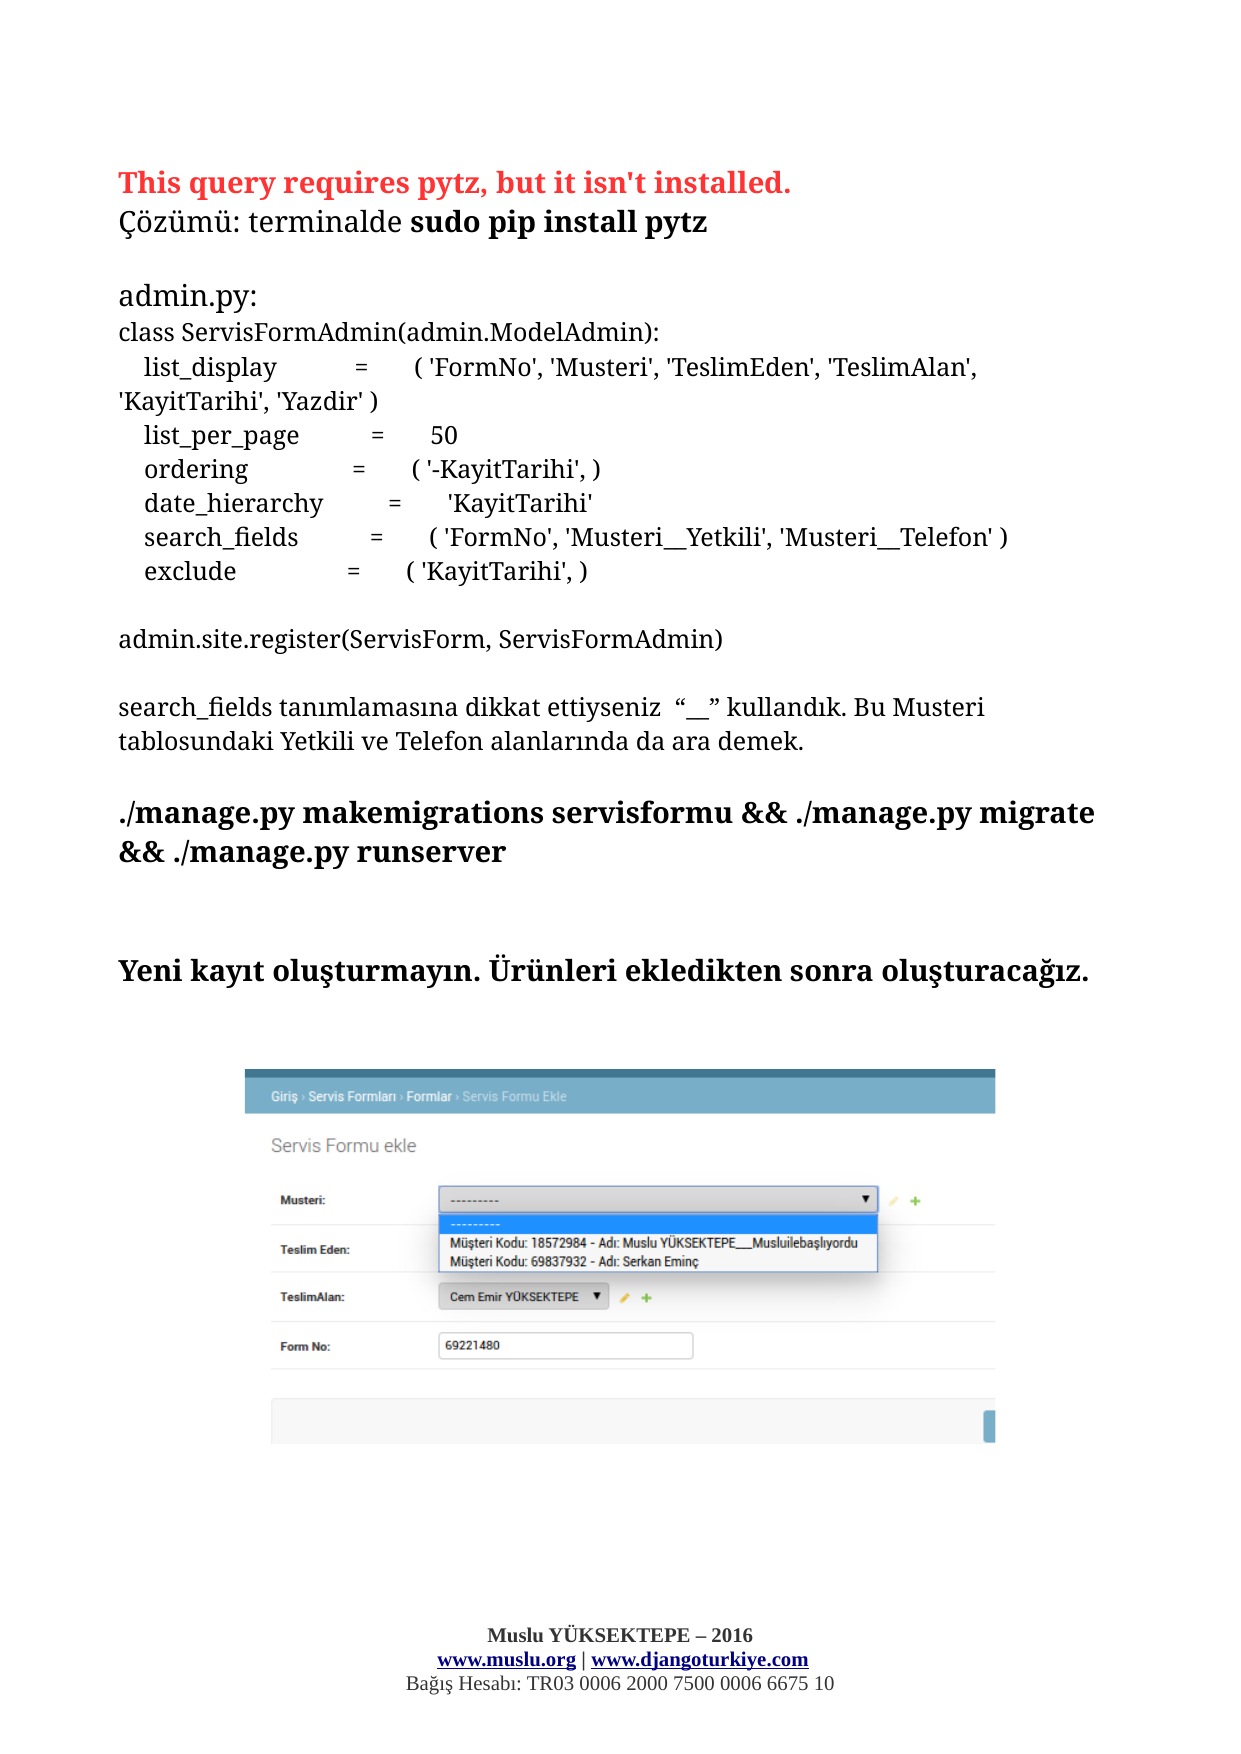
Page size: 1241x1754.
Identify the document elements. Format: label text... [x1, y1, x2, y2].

text class ServisFormAdmin(admin.ModelAdmin): [118, 315, 1122, 349]
text This query requires pytz, but it isn't installed. [118, 162, 1122, 202]
text exclude = ( 'KayitTarihi', ) [118, 553, 1122, 588]
text date_hierarchy = 'KayitTarihi' [118, 485, 1122, 519]
text admin.py: [118, 275, 1122, 315]
text list_display = ( 'FormNo', 'Musteri', 'TeslimEden', 'TeslimAlan', 'KayitTarihi', 'Yazdir' ) [118, 349, 1122, 417]
text search_fields tanımlamasına dikkat ettiyseniz “__” kullandık. Bu Musteri tablosundaki Yetkili ve Telefon alanlarında da ara demek. [118, 690, 1122, 758]
text ./manage.py makemigrations servisformu && ./manage.py migrate && ./manage.py runserver [118, 792, 1122, 871]
picture [244, 1069, 996, 1444]
text list_per_page = 50 [118, 417, 1122, 451]
text ordering = ( '-KayitTarihi', ) [118, 451, 1122, 485]
text Yeni kayıt oluşturmayın. Ürünleri ekledikten sonra oluşturacağız. [118, 951, 1122, 990]
text Çözümü: terminalde sudo pip install pytz [118, 202, 1122, 241]
text admin.site.register(ServisForm, ServisFormAdmin) [118, 622, 1122, 656]
text search_fields = ( 'FormNo', 'Musteri__Yetkili', 'Musteri__Telefon' ) [118, 519, 1122, 553]
